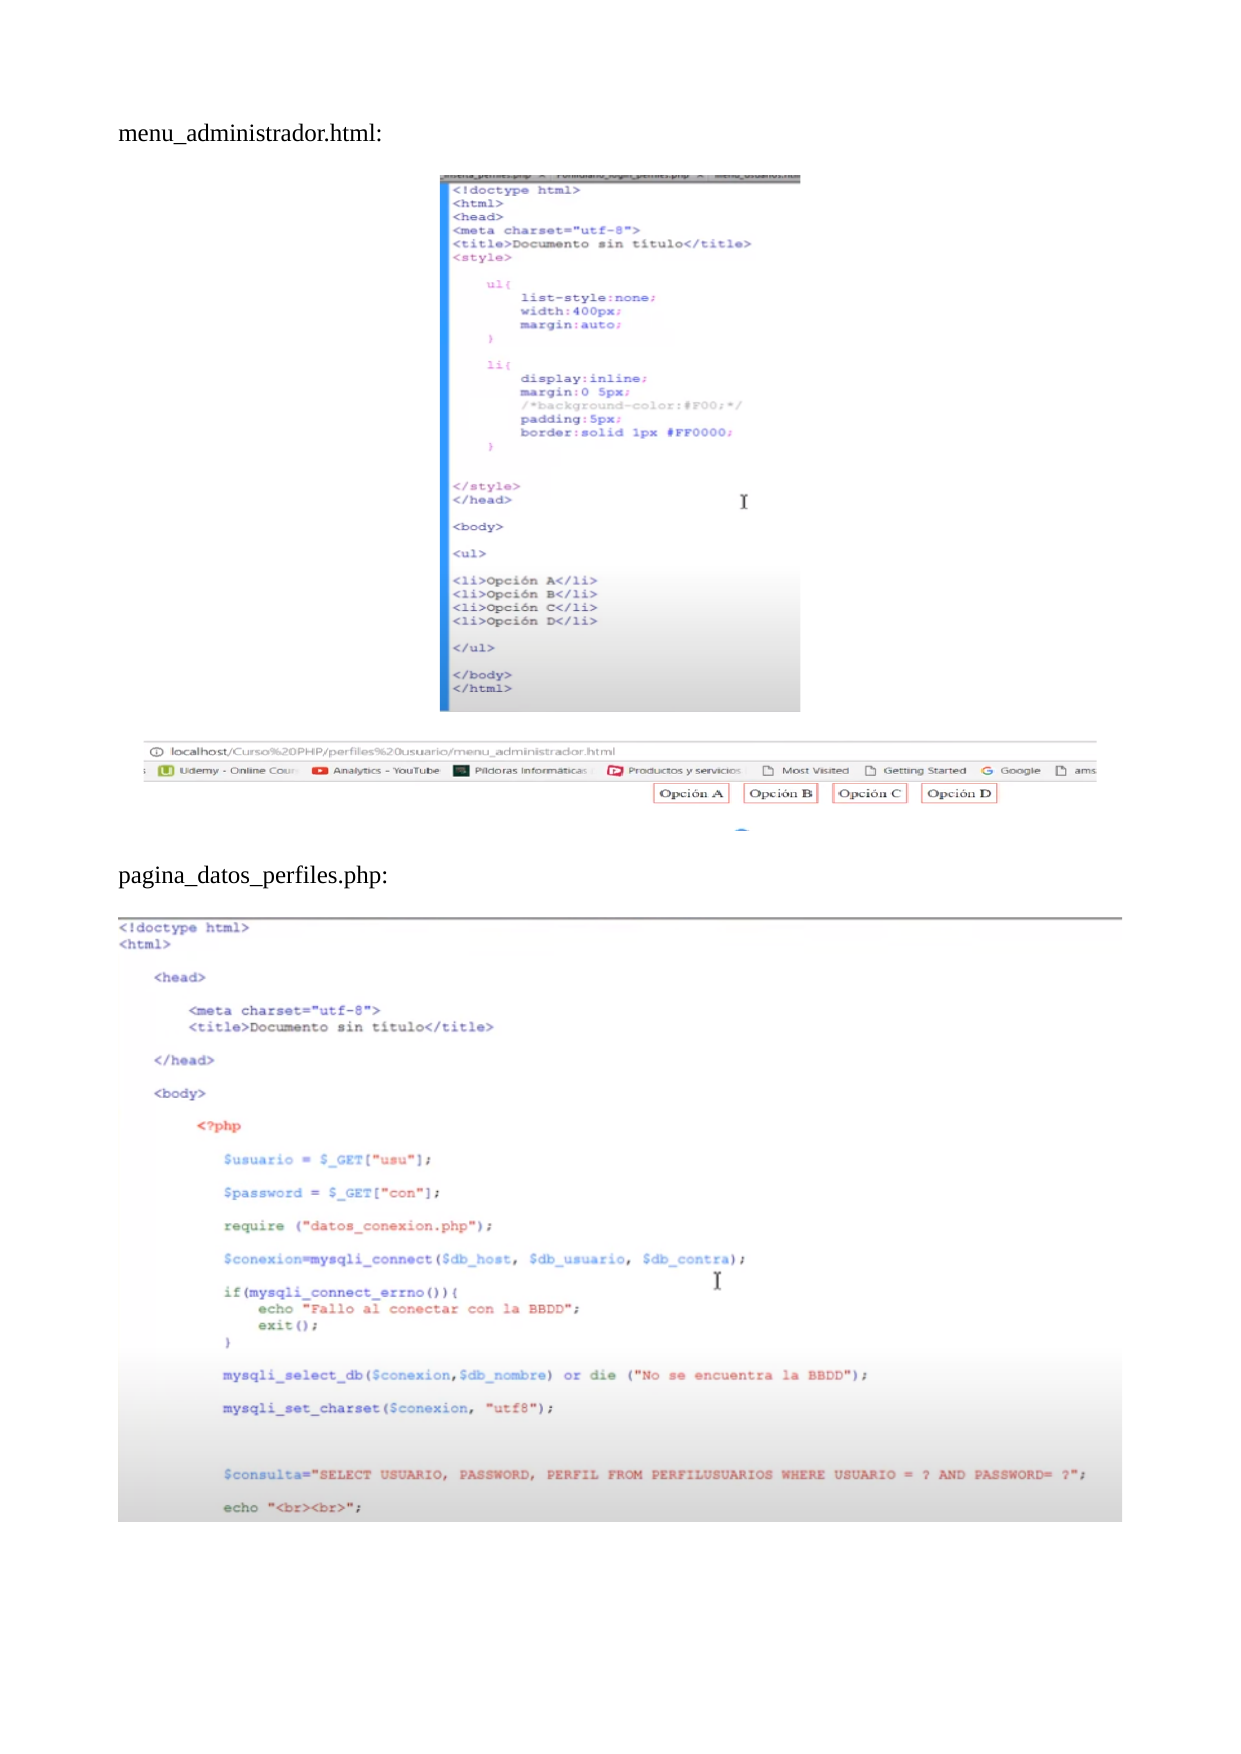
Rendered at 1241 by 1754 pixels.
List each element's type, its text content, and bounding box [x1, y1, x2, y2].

text menu_administrador.html: [118, 118, 1122, 147]
picture [143, 740, 1097, 831]
picture [439, 175, 801, 712]
text pagina_datos_perfiles.php: [118, 860, 1122, 888]
picture [118, 917, 1123, 1522]
